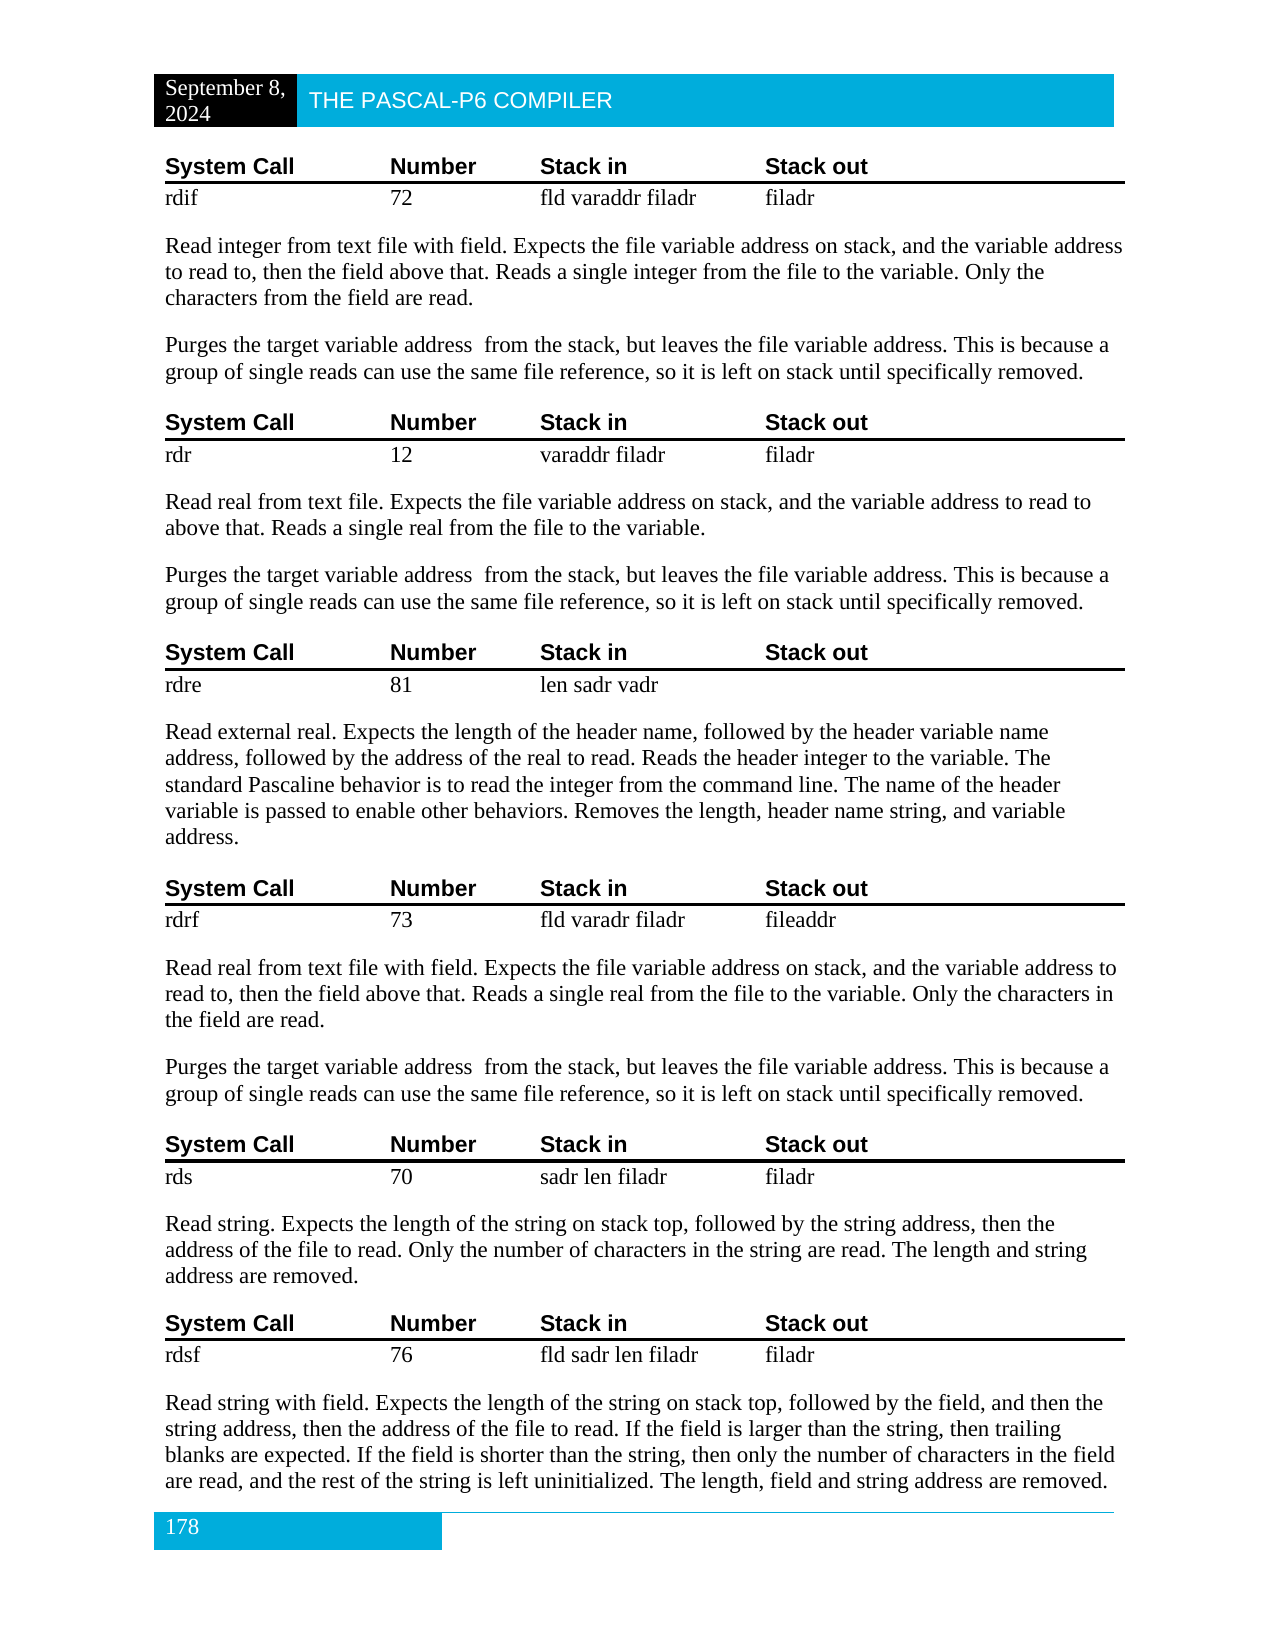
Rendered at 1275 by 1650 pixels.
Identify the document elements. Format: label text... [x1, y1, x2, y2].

text System Call Number Stack in Stack out [165, 639, 1125, 668]
text rdrf 73 fld varadr filadr fileaddr [165, 906, 1125, 933]
text System Call Number Stack in Stack out [165, 875, 1125, 903]
text Purges the target variable address from the stack, but leaves the file variable address. This is because a group of single reads can use the same file reference, so it is left on stack until specifically removed. [165, 562, 1125, 614]
text rdif 72 fld varaddr filadr filadr [165, 184, 1125, 211]
text System Call Number Stack in Stack out [165, 409, 1125, 438]
text System Call Number Stack in Stack out [165, 1131, 1125, 1159]
text rdr 12 varaddr filadr filadr [165, 441, 1125, 467]
text System Call Number Stack in Stack out [165, 1310, 1125, 1338]
text Read external real. Expects the length of the header name, followed by the header variable name address, followed by the address of the real to read. Reads the header integer to the variable. The standard Pascaline behavior is to read the integer from the command line. The name of the header variable is passed to enable other behaviors. Removes the length, header name string, and variable address. [165, 718, 1125, 850]
text System Call Number Stack in Stack out [165, 153, 1125, 181]
text rdre 81 len sadr vadr [165, 671, 1125, 697]
text rds 70 sadr len filadr filadr [165, 1163, 1125, 1189]
text Read real from text file with field. Expects the file variable address on stack, and the variable address to read to, then the field above that. Reads a single real from the file to the variable. Only the characters in the field are read. [165, 953, 1125, 1033]
text Purges the target variable address from the stack, but leaves the file variable address. This is because a group of single reads can use the same file reference, so it is left on stack until specifically removed. [165, 1053, 1125, 1106]
text Read real from text file. Expects the file variable address on stack, and the variable address to read to above that. Reads a single real from the file to the variable. [165, 488, 1125, 541]
text rdsf 76 fld sadr len filadr filadr [165, 1341, 1125, 1368]
text Purges the target variable address from the stack, but leaves the file variable address. This is because a group of single reads can use the same file reference, so it is left on stack until specifically removed. [165, 332, 1125, 384]
text Read integer from text file with field. Expects the file variable address on stack, and the variable address to read to, then the field above that. Reads a single integer from the file to the variable. Only the characters from the field are read. [165, 232, 1125, 311]
text Read string with field. Expects the length of the string on stack top, followed by the field, and then the string address, then the address of the file to read. If the field is larger than the string, then trailing blanks are expected. If the field is shorter than the string, then only the number of characters in the field are read, and the rest of the string is left uninitialized. The length, field and string address are removed. [165, 1388, 1125, 1494]
text Read string. Expects the length of the string on stack top, followed by the string address, then the address of the file to read. Only the number of characters in the string are read. The length and string address are removed. [165, 1210, 1125, 1289]
